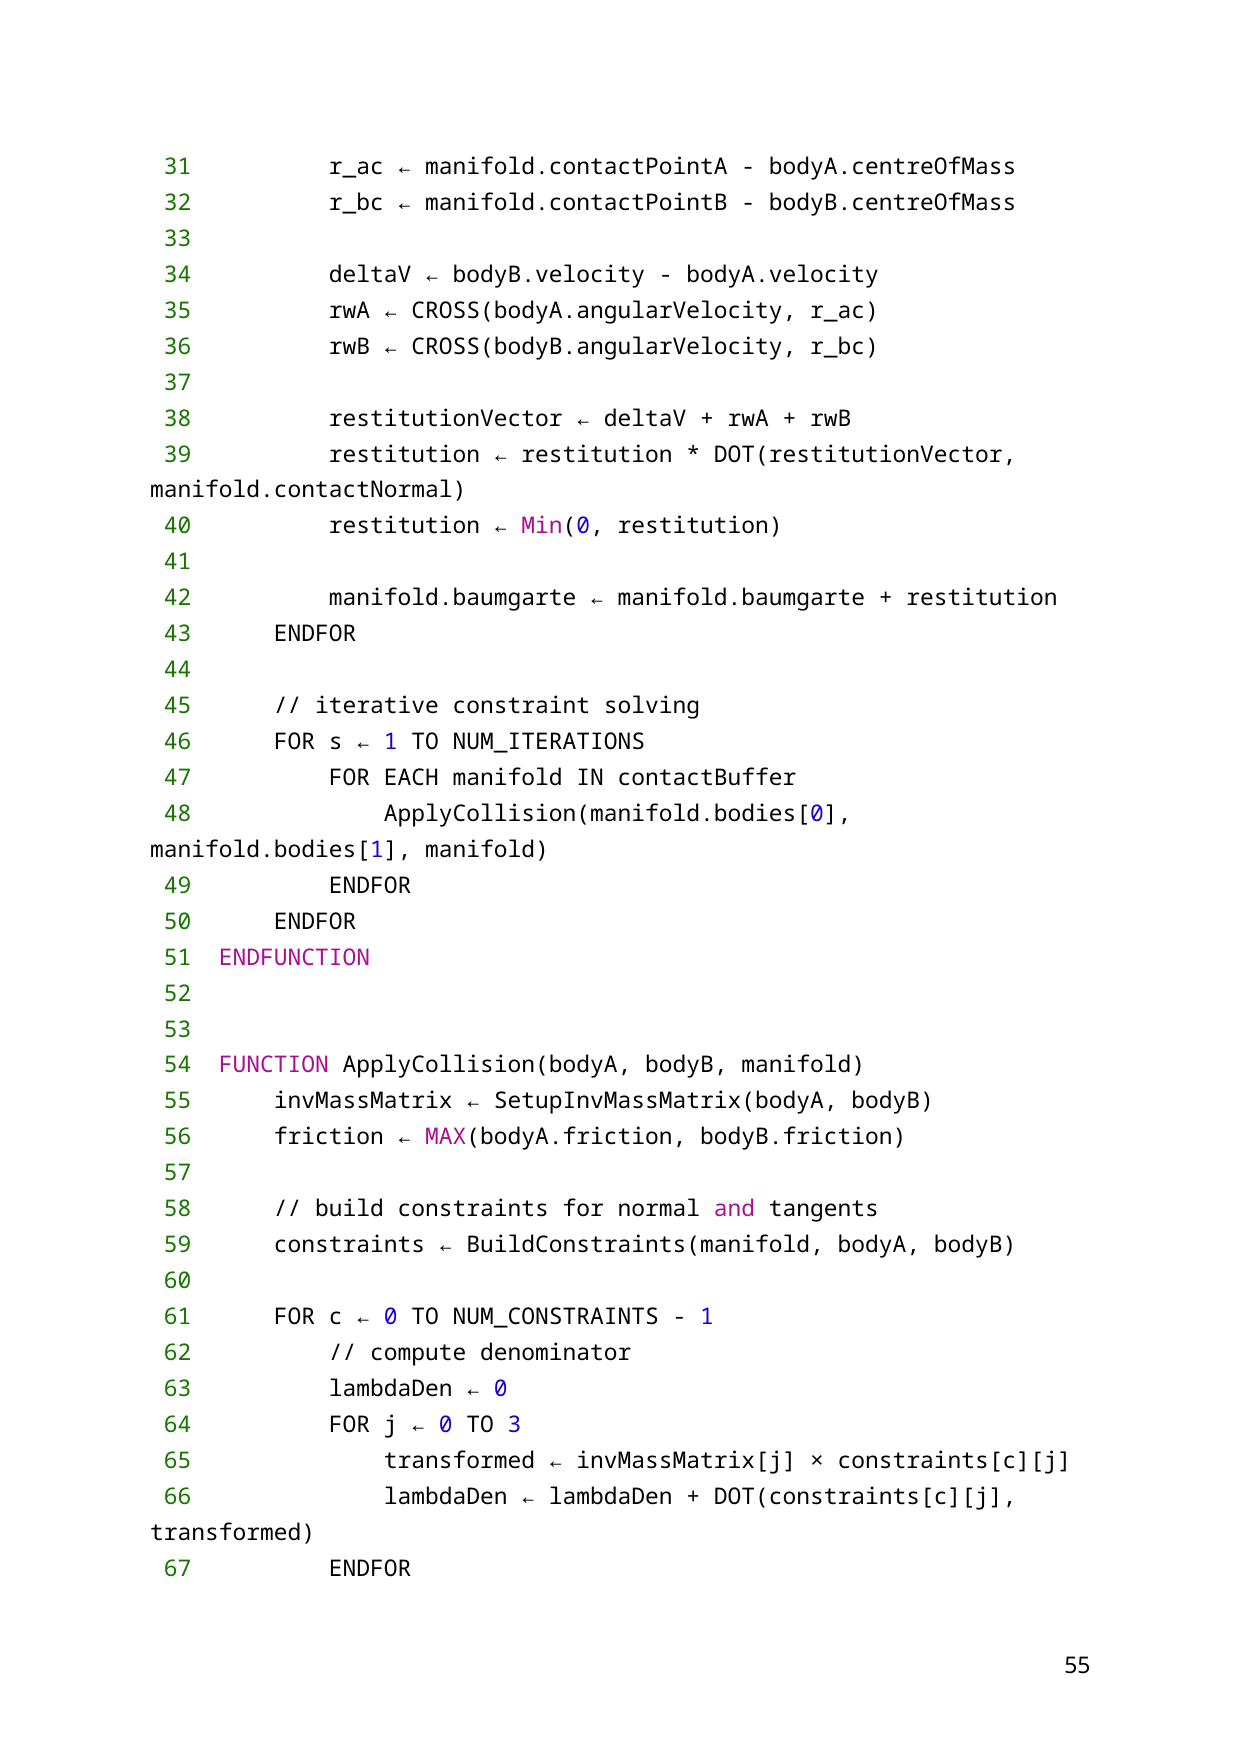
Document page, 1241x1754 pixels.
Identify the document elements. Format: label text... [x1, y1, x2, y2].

text 51 ENDFUNCTION [150, 941, 1090, 972]
text 61 FOR c ← 0 TO NUM_CONSTRAINTS - 1 [150, 1300, 1090, 1331]
text 67 ENDFOR [150, 1552, 1090, 1583]
text 58 // build constraints for normal and tangents [150, 1192, 1090, 1223]
text 40 restitution ← Min(0, restitution) [150, 509, 1090, 541]
text 66 lambdaDen ← lambdaDen + DOT(constraints[c][j], transformed) [150, 1480, 1090, 1547]
text 47 FOR EACH manifold IN contactBuffer [150, 761, 1090, 792]
text 59 constraints ← BuildConstraints(manifold, bodyA, bodyB) [150, 1228, 1090, 1259]
text 42 manifold.baumgarte ← manifold.baumgarte + restitution [150, 581, 1090, 612]
text 38 restitutionVector ← deltaV + rwA + rwB [150, 402, 1090, 433]
text 50 ENDFOR [150, 905, 1090, 936]
text 64 FOR j ← 0 TO 3 [150, 1408, 1090, 1439]
text 46 FOR s ← 1 TO NUM_ITERATIONS [150, 725, 1090, 756]
text 41 [150, 545, 1090, 577]
text 63 lambdaDen ← 0 [150, 1372, 1090, 1403]
text 55 invMassMatrix ← SetupInvMassMatrix(bodyA, bodyB) [150, 1084, 1090, 1116]
text 48 ApplyCollision(manifold.bodies[0], manifold.bodies[1], manifold) [150, 797, 1090, 864]
text 34 deltaV ← bodyB.velocity - bodyA.velocity [150, 258, 1090, 289]
text 65 transformed ← invMassMatrix[j] × constraints[c][j] [150, 1444, 1090, 1475]
text 37 [150, 366, 1090, 397]
text 56 friction ← MAX(bodyA.friction, bodyB.friction) [150, 1120, 1090, 1152]
text 52 [150, 977, 1090, 1008]
text 36 rwB ← CROSS(bodyB.angularVelocity, r_bc) [150, 330, 1090, 361]
text 35 rwA ← CROSS(bodyA.angularVelocity, r_ac) [150, 294, 1090, 325]
text 33 [150, 222, 1090, 253]
text 45 // iterative constraint solving [150, 689, 1090, 720]
text 54 FUNCTION ApplyCollision(bodyA, bodyB, manifold) [150, 1048, 1090, 1080]
text 53 [150, 1012, 1090, 1044]
text 32 r_bc ← manifold.contactPointB - bodyB.centreOfMass [150, 186, 1090, 217]
text 60 [150, 1264, 1090, 1295]
text 57 [150, 1156, 1090, 1187]
text 44 [150, 653, 1090, 684]
text 39 restitution ← restitution * DOT(restitutionVector, manifold.contactNormal) [150, 437, 1090, 505]
text 43 ENDFOR [150, 617, 1090, 648]
text 49 ENDFOR [150, 869, 1090, 900]
text 31 r_ac ← manifold.contactPointA - bodyA.centreOfMass [150, 150, 1090, 181]
text 62 // compute denominator [150, 1336, 1090, 1367]
